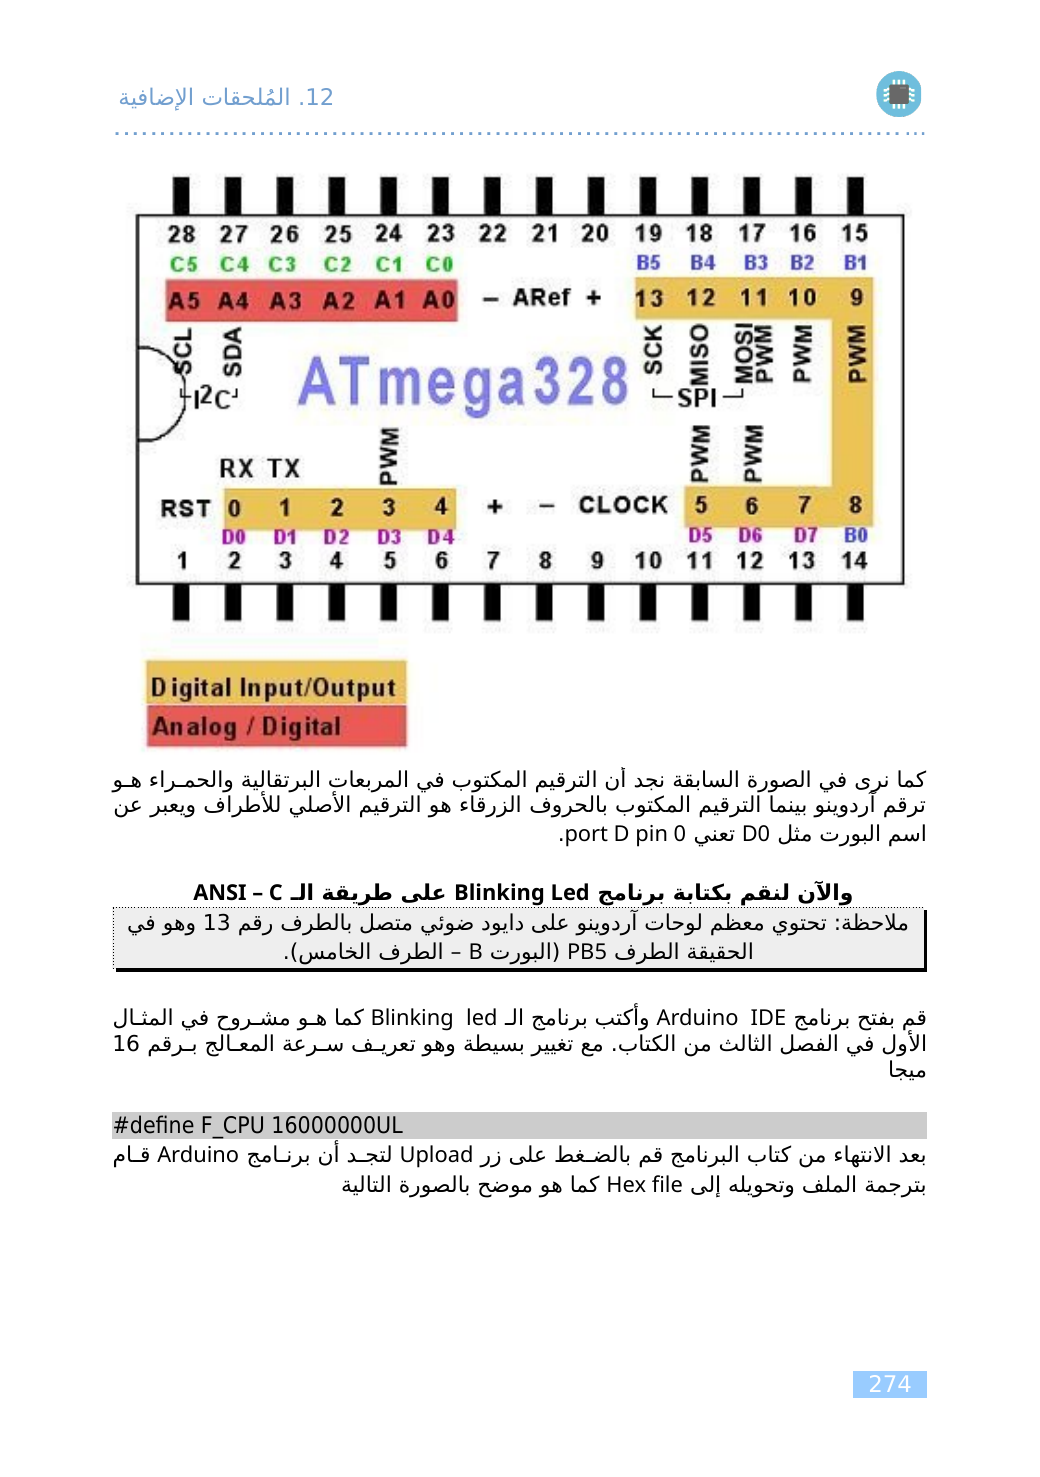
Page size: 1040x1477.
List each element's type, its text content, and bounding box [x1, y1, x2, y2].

text ملاحظة: تحتوي معظم لوحات آردوينو على دايود ضوئي متصل بالطرف رقم 13 وهو في الحقيقة الطرف PB5 (البورت B – الطرف الخامس). [112, 907, 924, 969]
text كما نرى في الصورة السابقة نجد أن الترقيم المكتوب في المربعات البرتقالية والحمراء هو ترقم آردوينو بينما الترقيم المكتوب بالحروف الزرقاء هو الترقيم الأصلي للأطراف ويعبر عن اسم البورت مثل D0 تعني port D pin 0. [112, 767, 927, 848]
text قم بفتح برنامج Arduino IDE وأكتب برنامج الـ Blinking led كما هو مشروح في المثال اﻷول في الفصل الثالث من الكتاب. مع تغيير بسيطة وهو تعريف سرعة المعالج برقم 16 ميجا [112, 1001, 927, 1082]
text والآن لنقم بكتابة برنامج Blinking Led على طريقة الـ ANSI – C [112, 877, 927, 907]
picture [112, 159, 927, 767]
text #define F_CPU 16000000UL [112, 1112, 927, 1139]
text بعد الانتهاء من كتاب البرنامج قم بالضغط على زر Upload لتجد أن برنامج Arduino قام بترجمة الملف وتحويله إلى Hex file كما هو موضح بالصورة التالية [112, 1139, 927, 1198]
picture [876, 71, 922, 117]
